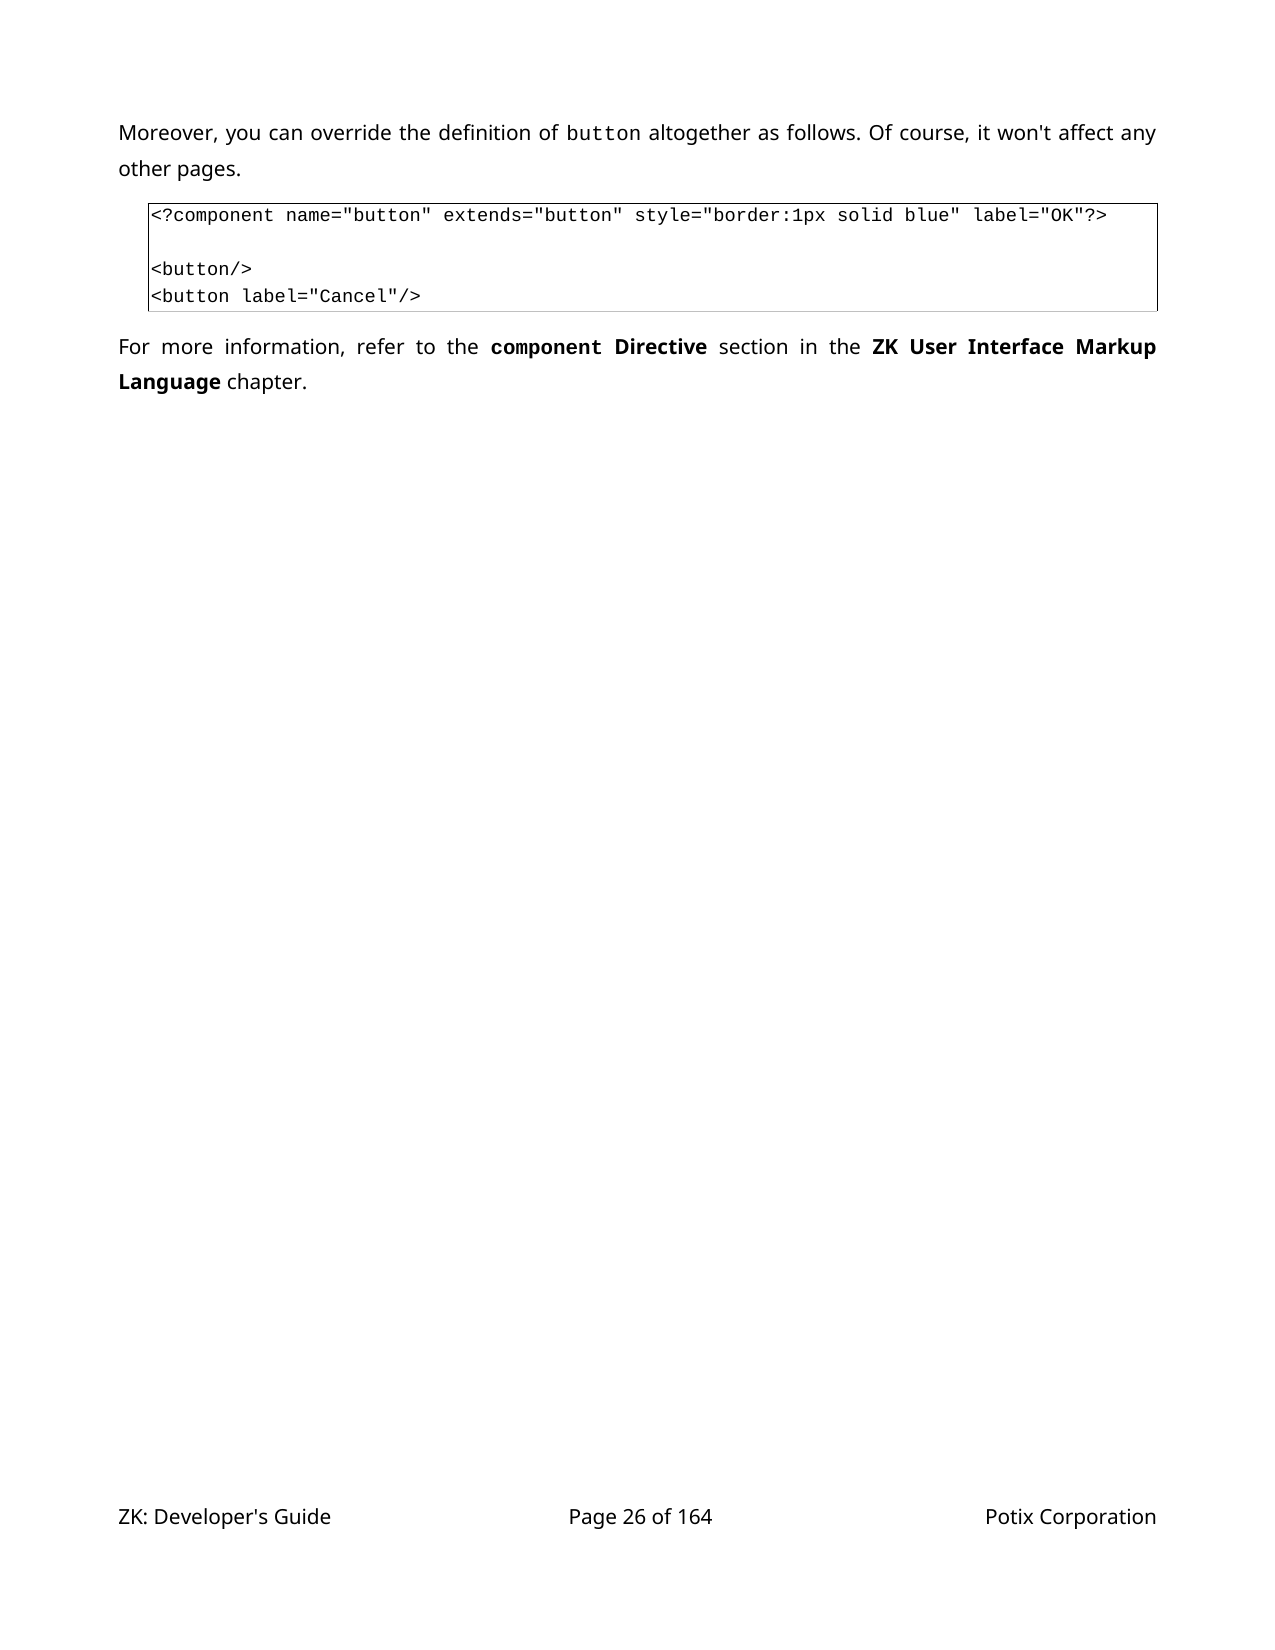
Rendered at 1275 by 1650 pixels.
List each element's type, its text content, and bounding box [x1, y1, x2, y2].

text <button label="Cancel"/> [149, 284, 1157, 311]
text <button/> [149, 257, 1157, 281]
text Moreover, you can override the definition of button altogether as follows. Of course, it won't affect any other pages. [118, 118, 1157, 182]
text For more information, refer to the component Directive section in the ZK User Interface Markup Language chapter. [118, 332, 1157, 396]
text <?component name="button" extends="button" style="border:1px solid blue" label="OK"?> [149, 204, 1157, 227]
